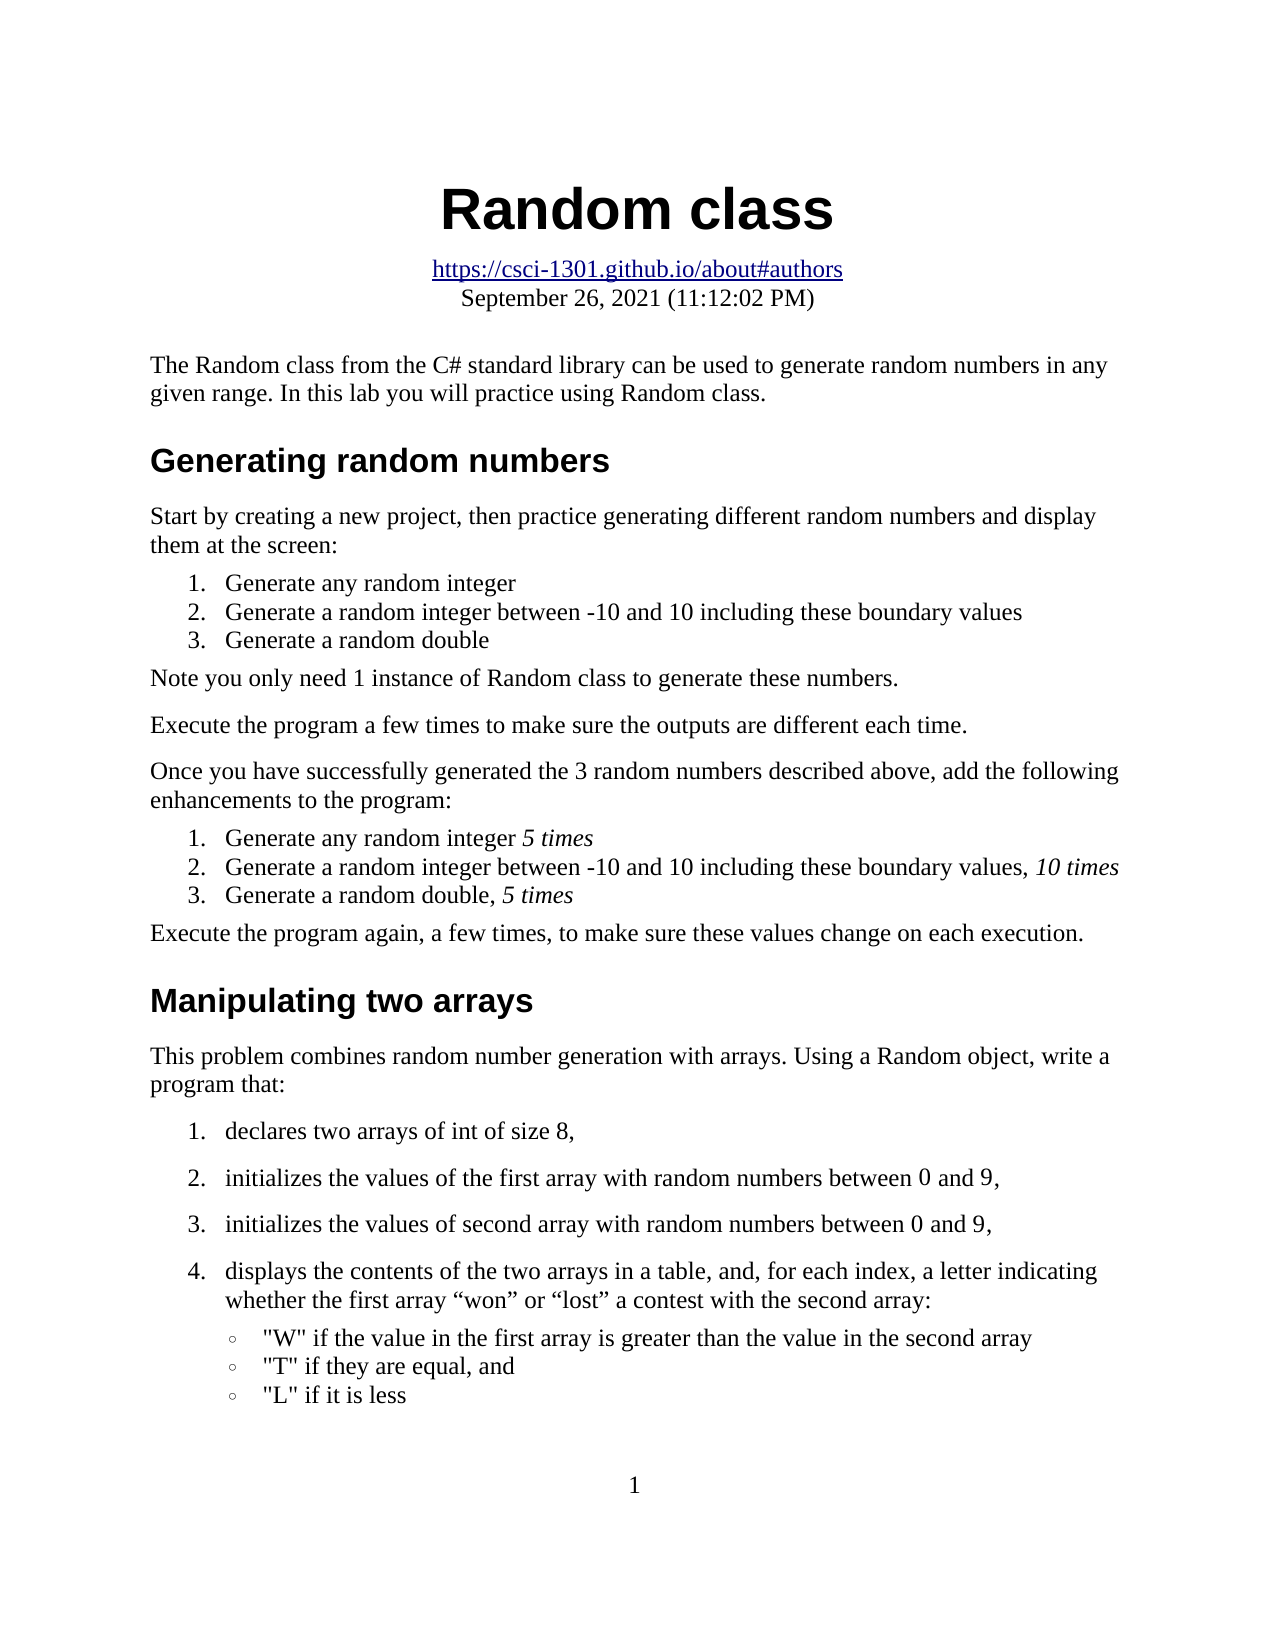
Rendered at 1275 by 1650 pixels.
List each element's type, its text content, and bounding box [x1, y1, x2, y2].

list Generate a random double, 5 times [187, 880, 1125, 909]
subtitle Generating random numbers [150, 441, 1125, 480]
list Generate a random double [187, 625, 1125, 654]
list "L" if it is less [225, 1380, 1125, 1409]
list declares two arrays of int of size 8, [187, 1116, 1125, 1145]
list Generate a random integer between -10 and 10 including these boundary values, 10 times [187, 852, 1125, 880]
list displays the contents of the two arrays in a table, and, for each index, a letter indicating whether the first array “won” or “lost” a contest with the second array: [187, 1256, 1125, 1314]
list Generate any random integer 5 times [187, 823, 1125, 852]
text Execute the program a few times to make sure the outputs are different each time. [150, 710, 1125, 738]
text September 26, 2021 (11:12:02 PM) [150, 283, 1125, 312]
list initializes the values of second array with random numbers between and , [187, 1209, 1125, 1238]
subtitle Manipulating two arrays [150, 981, 1125, 1019]
text The Random class from the C# standard library can be used to generate random numbers in any given range. In this lab you will practice using Random class. [150, 350, 1125, 407]
text Note you only need 1 instance of Random class to generate these numbers. [150, 663, 1125, 692]
list "W" if the value in the first array is greater than the value in the second array [225, 1323, 1125, 1351]
list Generate any random integer [187, 568, 1125, 597]
text Start by creating a new project, then practice generating different random numbers and display them at the screen: [150, 501, 1125, 559]
text Once you have successfully generated the 3 random numbers described above, add the following enhancements to the program: [150, 756, 1125, 814]
title Random class [150, 175, 1125, 242]
list "T" if they are equal, and [225, 1351, 1125, 1380]
text This problem combines random number generation with arrays. Using a Random object, write a program that: [150, 1041, 1125, 1098]
text Execute the program again, a few times, to make sure these values change on each execution. [150, 918, 1125, 947]
text https://csci-1301.github.io/about#authors [150, 254, 1125, 283]
list initializes the values of the first array with random numbers between and , [187, 1163, 1125, 1192]
list Generate a random integer between -10 and 10 including these boundary values [187, 597, 1125, 625]
